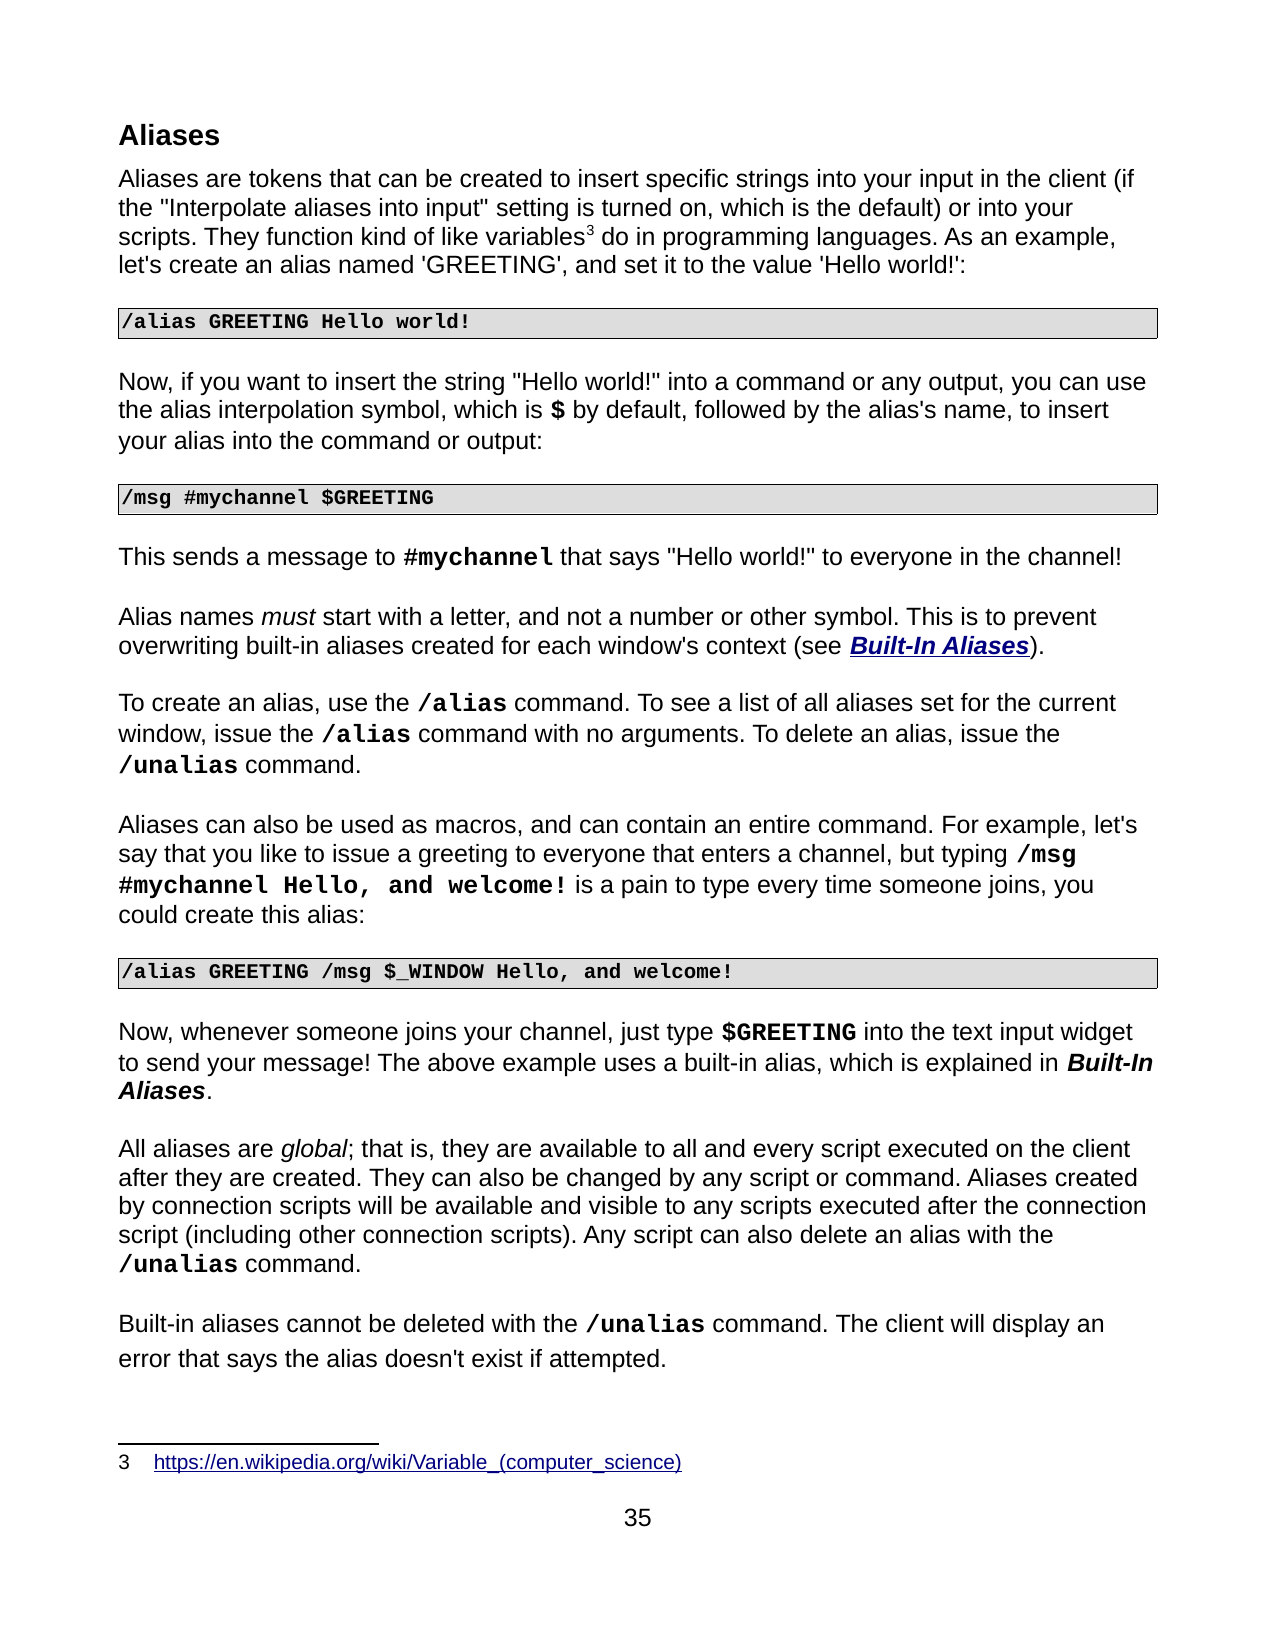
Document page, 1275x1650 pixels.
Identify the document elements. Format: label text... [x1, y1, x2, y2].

text Now, if you want to insert the string "Hello world!" into a command or any output, you can use the alias interpolation symbol, which is $ by default, followed by the alias's name, to insert your alias into the command or output: [118, 367, 1157, 455]
text https://en.wikipedia.org/wiki/Variable_(computer_science) [118, 1450, 1157, 1474]
text To create an alias, use the /alias command. To see a list of all aliases set for the current window, issue the /alias command with no arguments. To delete an alias, issue the /unalias command. [118, 688, 1157, 781]
text Aliases can also be used as macros, and can contain an entire command. For example, let's say that you like to issue a greeting to everyone that enters a channel, but typing /msg #mychannel Hello, and welcome! is a pain to type every time someone joins, you could create this alias: [118, 810, 1157, 929]
text Built-in aliases cannot be deleted with the /unalias command. The client will display an error that says the alias doesn't exist if attempted. [118, 1308, 1157, 1372]
text All aliases are global; that is, they are available to all and every script executed on the client after they are created. They can also be changed by any script or command. Aliases created by connection scripts will be available and visible to any scripts executed after the connection script (including other connection scripts). Any script can also delete an alias with the /unalias command. [118, 1134, 1157, 1280]
text Alias names must start with a letter, and not a number or other symbol. This is to prevent overwriting built-in aliases created for each window's context (see Built-In Aliases). [118, 602, 1157, 659]
table_header /alias GREETING Hello world! [119, 309, 1157, 338]
table_header /alias GREETING /msg $_WINDOW Hello, and welcome! [119, 959, 1157, 988]
text This sends a message to #mychannel that says "Hello world!" to everyone in the channel! [118, 542, 1157, 573]
table_header /msg #mychannel $GREETING [119, 485, 1157, 513]
text Aliases are tokens that can be created to insert specific strings into your input in the client (if the "Interpolate aliases into input" setting is turned on, which is the default) or into your scripts. They function kind of like variables do in programming languages. As an example, let's create an alias named 'GREETING', and set it to the value 'Hello world!': [118, 164, 1157, 279]
text Now, whenever someone joins your channel, just type $GREETING into the text input widget to send your message! The above example uses a built-in alias, which is explained in Built-In Aliases. [118, 1017, 1157, 1105]
subtitle Aliases [118, 118, 1157, 152]
